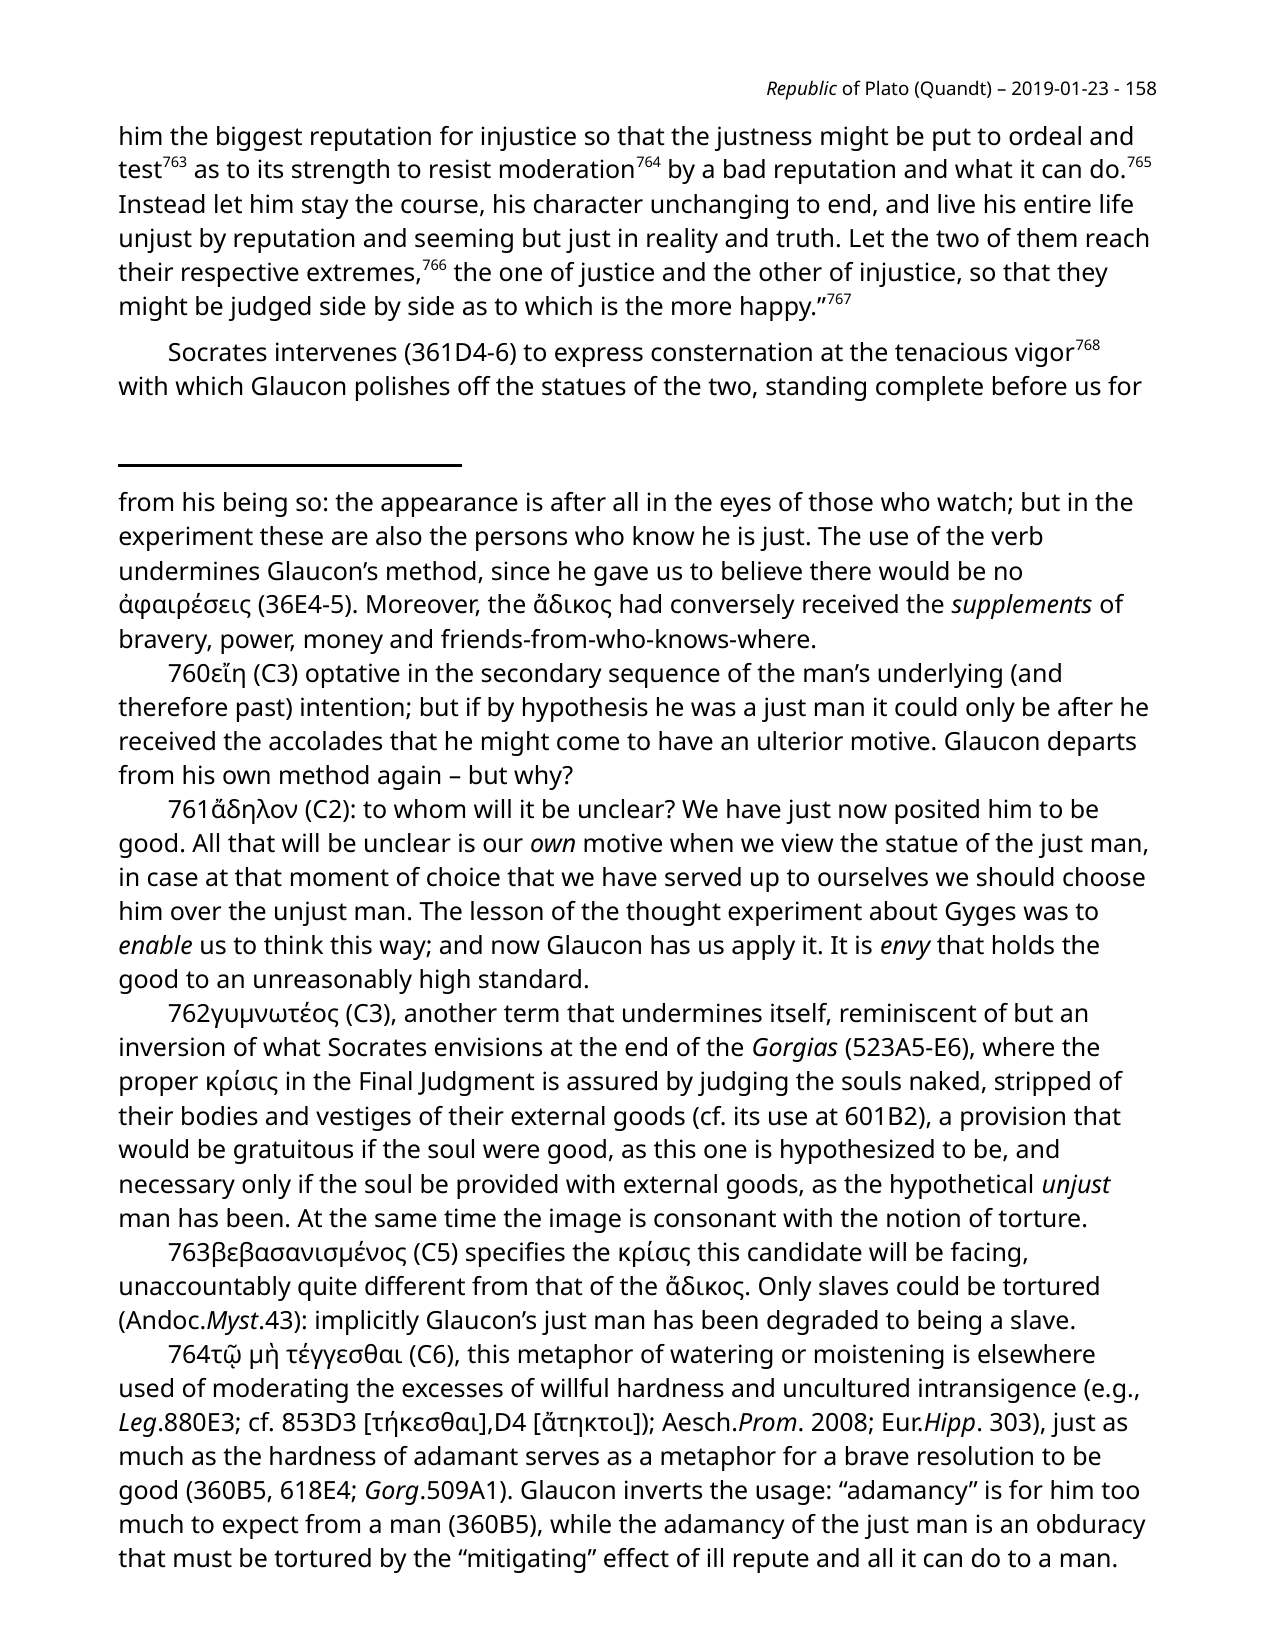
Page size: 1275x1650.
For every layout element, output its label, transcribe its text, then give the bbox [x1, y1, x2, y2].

text ἀφαιρετέον (B8) proposes an absurdity, as if his appearing were “separable” from his being so: the appearance is after all in the eyes of those who watch; but in the experiment these are also the persons who know he is just. The use of the verb undermines Glaucon’s method, since he gave us to believe there would be no ἀφαιρέσεις (36E4-5). Moreover, the ἄδικος had conversely received the supplements of bravery, power, money and friends-from-who-knows-where. [118, 485, 1157, 655]
text Socrates intervenes (361D4-6) to express consternation at the tenacious vigor with which Glaucon polishes off the statues of the two, standing complete before us for us to choose between. He acknowledges that he is trying as hard as he can and continues: “What sort of lives await the two of them is not hard to infer, and so I will. At the very likely risk that the account will seem somewhat crass I want to remind you, Socrates, that it is not I who say all this but those who praise injustice over justice. Here is what they will say, that the just man cutting such a figure as (362) this will be whipped and will be scourged; he’ll be tied up and have his eyes burned out of their sockets and for a coup de grace he will be impaled, and he will be smartened up so as to aim at appearing rather than being just. In very truth, they will say, that line from Aeschylus is more appropriate for the unjust man, who in pursuing a kind of action that latches onto the truth and reality of things rather than giving his life over to appearances, does prefer the reality to the appearance—of injustice that is, [118, 335, 1157, 403]
text βεβασανισμένος (C5) specifies the κρίσις this candidate will be facing, unaccountably quite different from that of the ἄδικος. Only slaves could be tortured (Andoc.Myst.43): implicitly Glaucon’s just man has been degraded to being a slave. [118, 1234, 1157, 1337]
text εἴη (C3) optative in the secondary sequence of the man’s underlying (and therefore past) intention; but if by hypothesis he was a just man it could only be after he received the accolades that he might come to have an ulterior motive. Glaucon departs from his own method again – but why? [118, 655, 1157, 792]
text τῷ μὴ τέγγεσθαι (C6), this metaphor of watering or moistening is elsewhere used of moderating the excesses of willful hardness and uncultured intransigence (e.g., Leg.880E3; cf. 853D3 [τήκεσθαι],D4 [ἄτηκτοι]); Aesch.Prom. 2008; Eur.Hipp. 303), just as much as the hardness of adamant serves as a metaphor for a brave resolution to be good (360B5, 618E4; Gorg.509A1). Glaucon inverts the usage: “adamancy” is for him too much to expect from a man (360B5), while the adamancy of the just man is an obduracy that must be tortured by the “mitigating” effect of ill repute and all it can do to a man. [118, 1337, 1157, 1575]
text γυμνωτέος (C3), another term that undermines itself, reminiscent of but an inversion of what Socrates envisions at the end of the Gorgias (523A5-E6), where the proper κρίσις in the Final Judgment is assured by judging the souls naked, stripped of their bodies and vestiges of their external goods (cf. its use at 601B2), a provision that would be gratuitous if the soul were good, as this one is hypothesized to be, and necessary only if the soul be provided with external goods, as the hypothetical unjust man has been. At the same time the image is consonant with the notion of torture. [118, 996, 1157, 1234]
text ἄδηλον (C2): to whom will it be unclear? We have just now posited him to be good. All that will be unclear is our own motive when we view the statue of the just man, in case at that moment of choice that we have served up to ourselves we should choose him over the unjust man. The lesson of the thought experiment about Gyges was to enable us to think this way; and now Glaucon has us apply it. It is envy that holds the good to an unreasonably high standard. [118, 792, 1157, 996]
text “Having posited this one to be of this sort let us set up in words alongside him a statue of his counterpart, the just man, a man simple and good who wants, as Aeschylus put it, “not to seem but to be” good. Now strip him of the seeming, for if we let him appear to be just, honors and rewards will accrue to him by virtue of people thinking him just and it will become unclear whether it is for the sake of justice or for the prospect of the rewards and honors that he was that way. We must strip him naked, rather, of everything but his justice, and portray him in circumstances wholly the opposite of the first one’s. Just so, although he has done not a whit of wrong, give him the biggest reputation for injustice so that the justness might be put to ordeal and test as to its strength to resist moderation by a bad reputation and what it can do. Instead let him stay the course, his character unchanging to end, and live his entire life unjust by reputation and seeming but just in reality and truth. Let the two of them reach their respective extremes, the one of justice and the other of injustice, so that they might be judged side by side as to which is the more happy.” [118, 118, 1157, 322]
